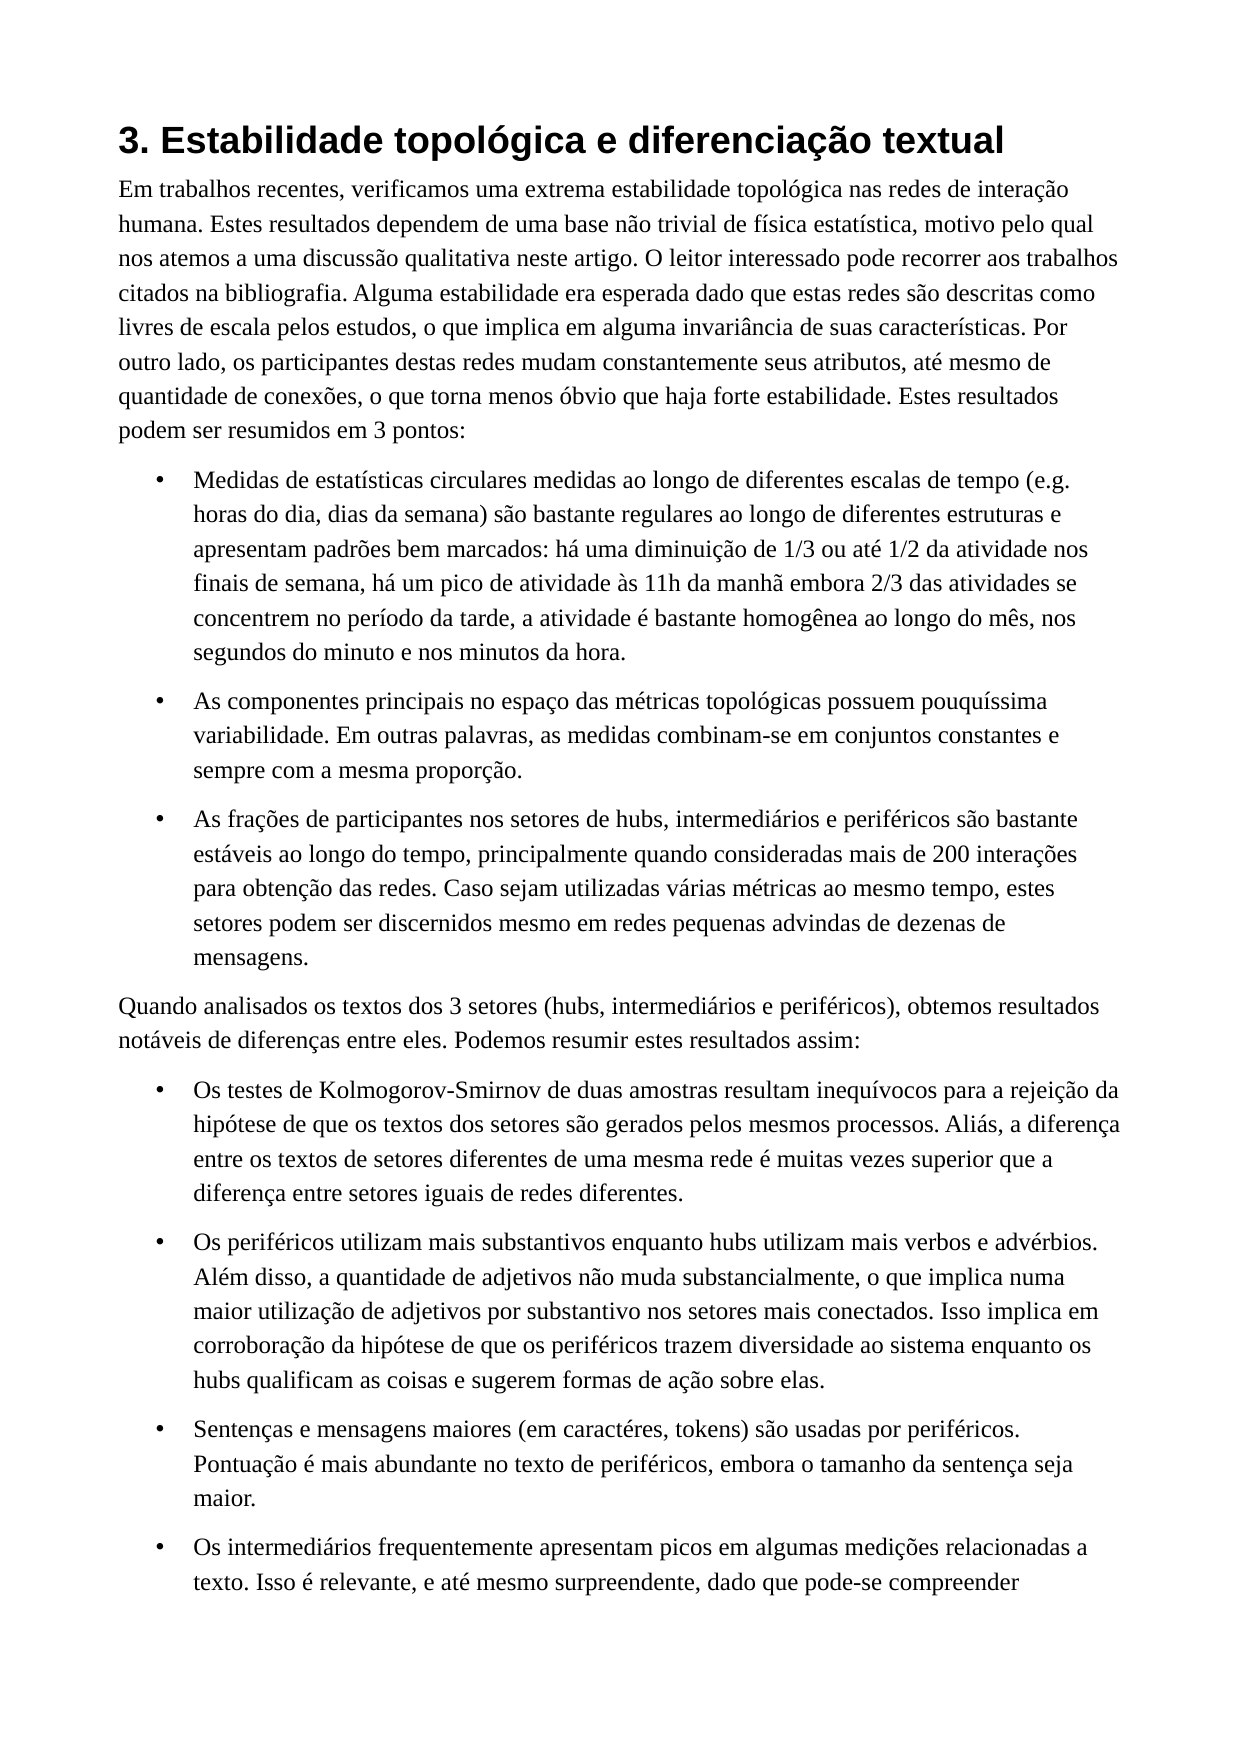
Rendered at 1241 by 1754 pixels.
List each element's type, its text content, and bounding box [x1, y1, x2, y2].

list Os intermediários frequentemente apresentam picos em algumas medições relacionadas a texto. Isso é relevante, e até mesmo surpreendente, dado que pode-se compreender [156, 1532, 1122, 1595]
list As componentes principais no espaço das métricas topológicas possuem pouquíssima variabilidade. Em outras palavras, as medidas combinam-se em conjuntos constantes e sempre com a mesma proporção. [156, 686, 1122, 784]
text Em trabalhos recentes, verificamos uma extrema estabilidade topológica nas redes de interação humana. Estes resultados dependem de uma base não trivial de física estatística, motivo pelo qual nos atemos a uma discussão qualitativa neste artigo. O leitor interessado pode recorrer aos trabalhos citados na bibliografia. Alguma estabilidade era esperada dado que estas redes são descritas como livres de escala pelos estudos, o que implica em alguma invariância de suas características. Por outro lado, os participantes destas redes mudam constantemente seus atributos, até mesmo de quantidade de conexões, o que torna menos óbvio que haja forte estabilidade. Estes resultados podem ser resumidos em 3 pontos: [118, 174, 1122, 444]
list Os testes de Kolmogorov-Smirnov de duas amostras resultam inequívocos para a rejeição da hipótese de que os textos dos setores são gerados pelos mesmos processos. Aliás, a diferença entre os textos de setores diferentes de uma mesma rede é muitas vezes superior que a diferença entre setores iguais de redes diferentes. [156, 1075, 1122, 1207]
list Sentenças e mensagens maiores (em caractéres, tokens) são usadas por periféricos. Pontuação é mais abundante no texto de periféricos, embora o tamanho da sentença seja maior. [156, 1414, 1122, 1512]
list Medidas de estatísticas circulares medidas ao longo de diferentes escalas de tempo (e.g. horas do dia, dias da semana) são bastante regulares ao longo de diferentes estruturas e apresentam padrões bem marcados: há uma diminuição de 1/3 ou até 1/2 da atividade nos finais de semana, há um pico de atividade às 11h da manhã embora 2/3 das atividades se concentrem no período da tarde, a atividade é bastante homogênea ao longo do mês, nos segundos do minuto e nos minutos da hora. [156, 465, 1122, 666]
subtitle 3. Estabilidade topológica e diferenciação textual [118, 118, 1122, 162]
list As frações de participantes nos setores de hubs, intermediários e periféricos são bastante estáveis ao longo do tempo, principalmente quando consideradas mais de 200 interações para obtenção das redes. Caso sejam utilizadas várias métricas ao mesmo tempo, estes setores podem ser discernidos mesmo em redes pequenas advindas de dezenas de mensagens. [156, 804, 1122, 971]
text Quando analisados os textos dos 3 setores (hubs, intermediários e periféricos), obtemos resultados notáveis de diferenças entre eles. Podemos resumir estes resultados assim: [118, 991, 1122, 1054]
list Os periféricos utilizam mais substantivos enquanto hubs utilizam mais verbos e advérbios. Além disso, a quantidade de adjetivos não muda substancialmente, o que implica numa maior utilização de adjetivos por substantivo nos setores mais conectados. Isso implica em corroboração da hipótese de que os periféricos trazem diversidade ao sistema enquanto os hubs qualificam as coisas e sugerem formas de ação sobre elas. [156, 1227, 1122, 1394]
